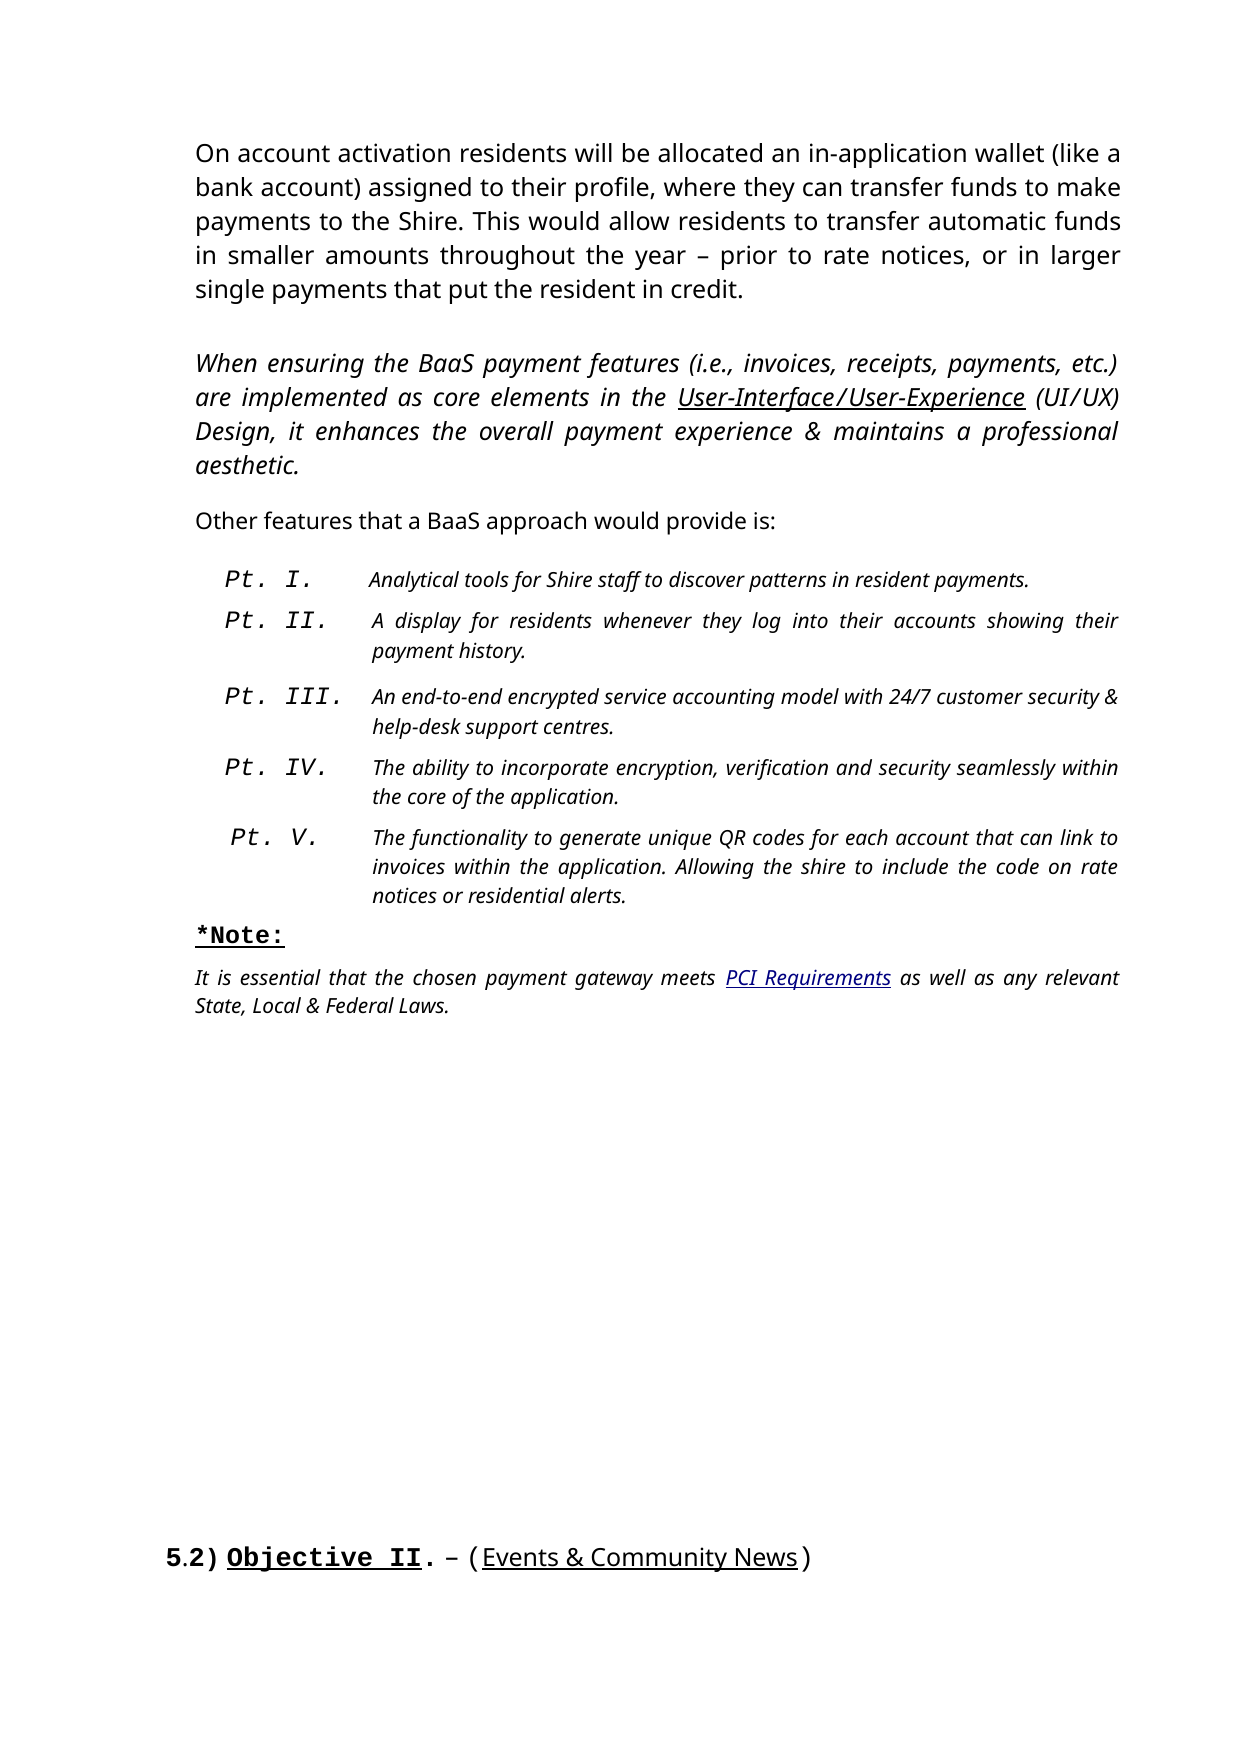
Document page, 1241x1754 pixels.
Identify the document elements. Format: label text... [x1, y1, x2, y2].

list The functionality to generate unique QR codes for each account that can link to invoices within the application. Allowing the shire to include the code on rate notices or residential alerts. [230, 823, 1122, 909]
list Analytical tools for Shire staff to discover patterns in resident payments. [224, 565, 1122, 594]
list A display for residents whenever they log into their accounts showing their payment history. [224, 606, 1122, 665]
text On account activation residents will be allocated an in-application wallet (like a bank account) assigned to their profile, where they can transfer funds to make payments to the Shire. This would allow residents to transfer automatic funds in smaller amounts throughout the year – prior to rate notices, or in larger single payments that put the resident in credit. [195, 135, 1122, 306]
list When ensuring the BaaS payment features (i.e., invoices, receipts, payments, etc.) are implemented as core elements in the User-Interface / User-Experience (UI / UX) Design, it enhances the overall payment experience & maintains a professional aesthetic. [47, 346, 1122, 482]
text 5.2) Objective II. – (Events & Community News) [165, 1537, 1122, 1574]
list An end-to-end encrypted service accounting model with 24/7 customer security & help-desk support centres. [224, 682, 1122, 741]
list It is essential that the chosen payment gateway meets PCI Requirements as well as any relevant State, Local & Federal Laws. [47, 963, 1122, 1020]
list The ability to incorporate encryption, verification and security seamlessly within the core of the application. [224, 753, 1122, 811]
text Other features that a BaaS approach would provide is: [195, 505, 1122, 536]
list *Note: [47, 921, 1122, 951]
